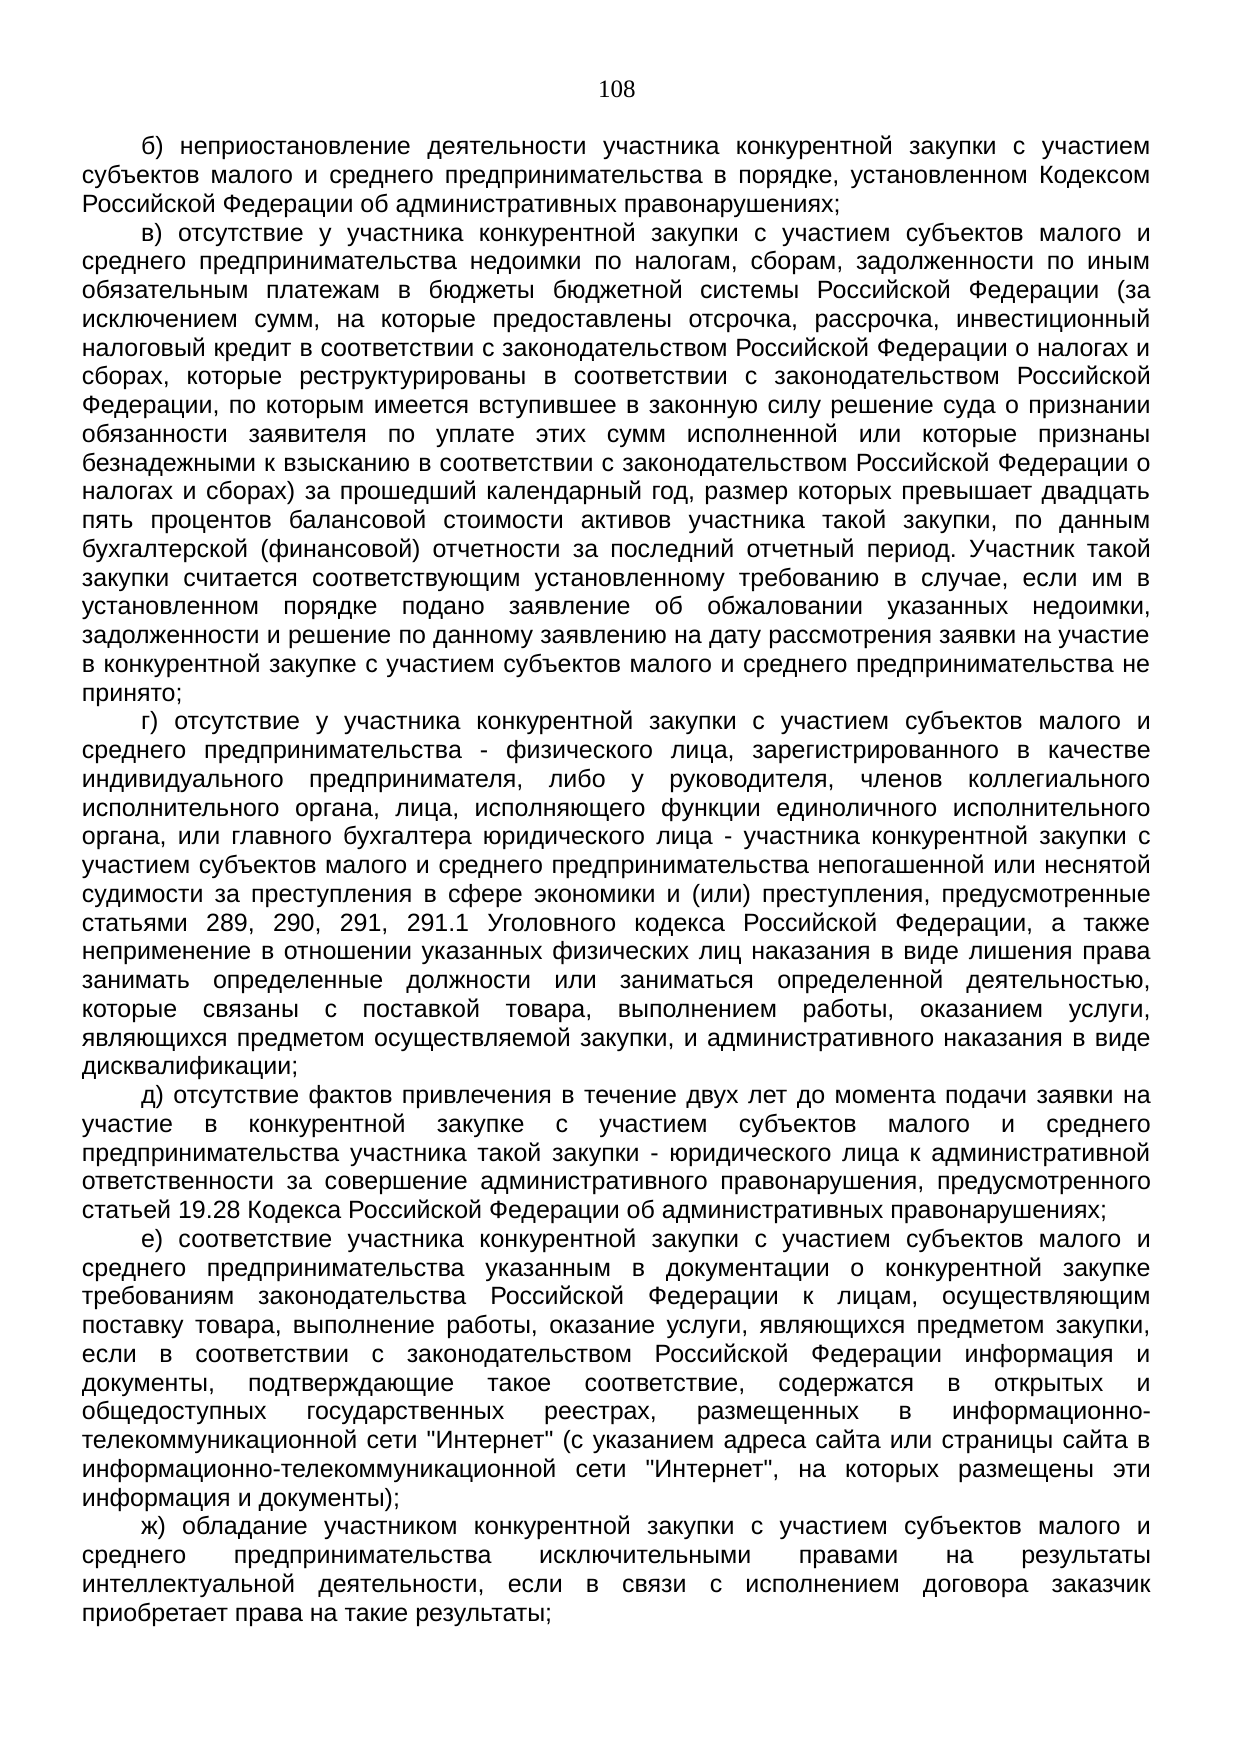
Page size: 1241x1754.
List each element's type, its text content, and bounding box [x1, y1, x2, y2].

text г) отсутствие у участника конкурентной закупки с участием субъектов малого и среднего предпринимательства - физического лица, зарегистрированного в качестве индивидуального предпринимателя, либо у руководителя, членов коллегиального исполнительного органа, лица, исполняющего функции единоличного исполнительного органа, или главного бухгалтера юридического лица - участника конкурентной закупки с участием субъектов малого и среднего предпринимательства непогашенной или неснятой судимости за преступления в сфере экономики и (или) преступления, предусмотренные статьями 289, 290, 291, 291.1 Уголовного кодекса Российской Федерации, а также неприменение в отношении указанных физических лиц наказания в виде лишения права занимать определенные должности или заниматься определенной деятельностью, которые связаны с поставкой товара, выполнением работы, оказанием услуги, являющихся предметом осуществляемой закупки, и административного наказания в виде дисквалификации; [82, 706, 1152, 1080]
text д) отсутствие фактов привлечения в течение двух лет до момента подачи заявки на участие в конкурентной закупке с участием субъектов малого и среднего предпринимательства участника такой закупки - юридического лица к административной ответственности за совершение административного правонарушения, предусмотренного статьей 19.28 Кодекса Российской Федерации об административных правонарушениях; [82, 1080, 1152, 1224]
text е) соответствие участника конкурентной закупки с участием субъектов малого и среднего предпринимательства указанным в документации о конкурентной закупке требованиям законодательства Российской Федерации к лицам, осуществляющим поставку товара, выполнение работы, оказание услуги, являющихся предметом закупки, если в соответствии с законодательством Российской Федерации информация и документы, подтверждающие такое соответствие, содержатся в открытых и общедоступных государственных реестрах, размещенных в информационно-телекоммуникационной сети "Интернет" (с указанием адреса сайта или страницы сайта в информационно-телекоммуникационной сети "Интернет", на которых размещены эти информация и документы); [82, 1224, 1152, 1511]
text б) неприостановление деятельности участника конкурентной закупки с участием субъектов малого и среднего предпринимательства в порядке, установленном Кодексом Российской Федерации об административных правонарушениях; [82, 131, 1152, 217]
text в) отсутствие у участника конкурентной закупки с участием субъектов малого и среднего предпринимательства недоимки по налогам, сборам, задолженности по иным обязательным платежам в бюджеты бюджетной системы Российской Федерации (за исключением сумм, на которые предоставлены отсрочка, рассрочка, инвестиционный налоговый кредит в соответствии с законодательством Российской Федерации о налогах и сборах, которые реструктурированы в соответствии с законодательством Российской Федерации, по которым имеется вступившее в законную силу решение суда о признании обязанности заявителя по уплате этих сумм исполненной или которые признаны безнадежными к взысканию в соответствии с законодательством Российской Федерации о налогах и сборах) за прошедший календарный год, размер которых превышает двадцать пять процентов балансовой стоимости активов участника такой закупки, по данным бухгалтерской (финансовой) отчетности за последний отчетный период. Участник такой закупки считается соответствующим установленному требованию в случае, если им в установленном порядке подано заявление об обжаловании указанных недоимки, задолженности и решение по данному заявлению на дату рассмотрения заявки на участие в конкурентной закупке с участием субъектов малого и среднего предпринимательства не принято; [82, 217, 1152, 706]
text ж) обладание участником конкурентной закупки с участием субъектов малого и среднего предпринимательства исключительными правами на результаты интеллектуальной деятельности, если в связи с исполнением договора заказчик приобретает права на такие результаты; [82, 1511, 1152, 1626]
